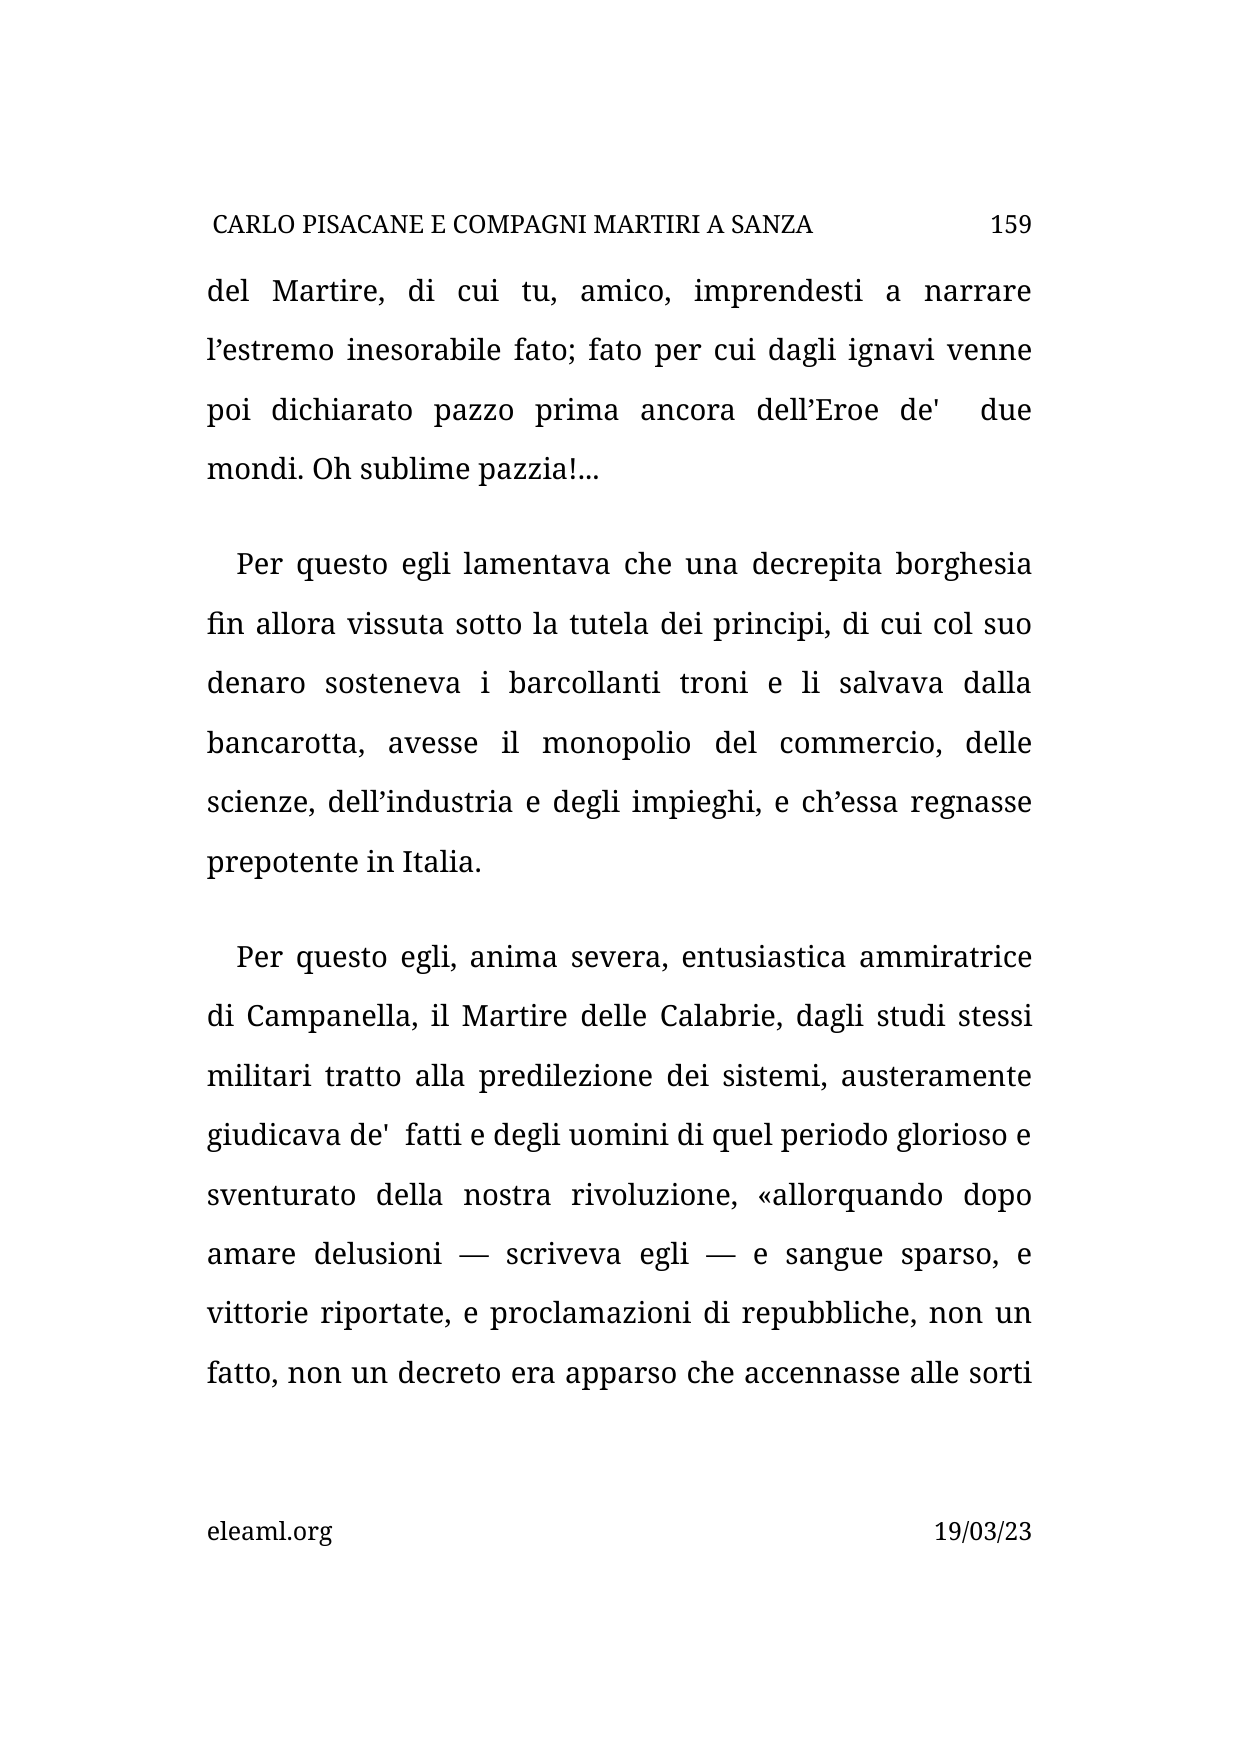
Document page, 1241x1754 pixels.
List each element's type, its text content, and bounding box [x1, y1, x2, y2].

text del Martire, di cui tu, amico, imprendesti a narrare l’estremo inesorabile fato; fato per cui dagli ignavi venne poi dichiarato pazzo prima ancora dell’Eroe de' due mondi. Oh sublime pazzia!... [207, 270, 1033, 488]
text Per questo egli lamentava che una decrepita borghesia fin allora vissuta sotto la tutela dei principi, di cui col suo denaro sosteneva i barcollanti troni e li salvava dalla bancarotta, avesse il monopolio del commercio, delle scienze, dell’industria e degli impieghi, e ch’essa regnasse prepotente in Italia. [207, 543, 1033, 881]
text Per questo egli, anima severa, entusiastica ammiratrice di Campanella, il Martire delle Calabrie, dagli studi stessi militari tratto alla predilezione dei sistemi, austeramente giudicava de' fatti e degli uomini di quel periodo glorioso e sventurato della nostra rivoluzione, «allorquando dopo amare delusioni — scriveva egli — e sangue sparso, e vittorie riportate, e proclamazioni di repubbliche, non un fatto, non un decreto era apparso che accennasse alle sorti [207, 936, 1033, 1392]
